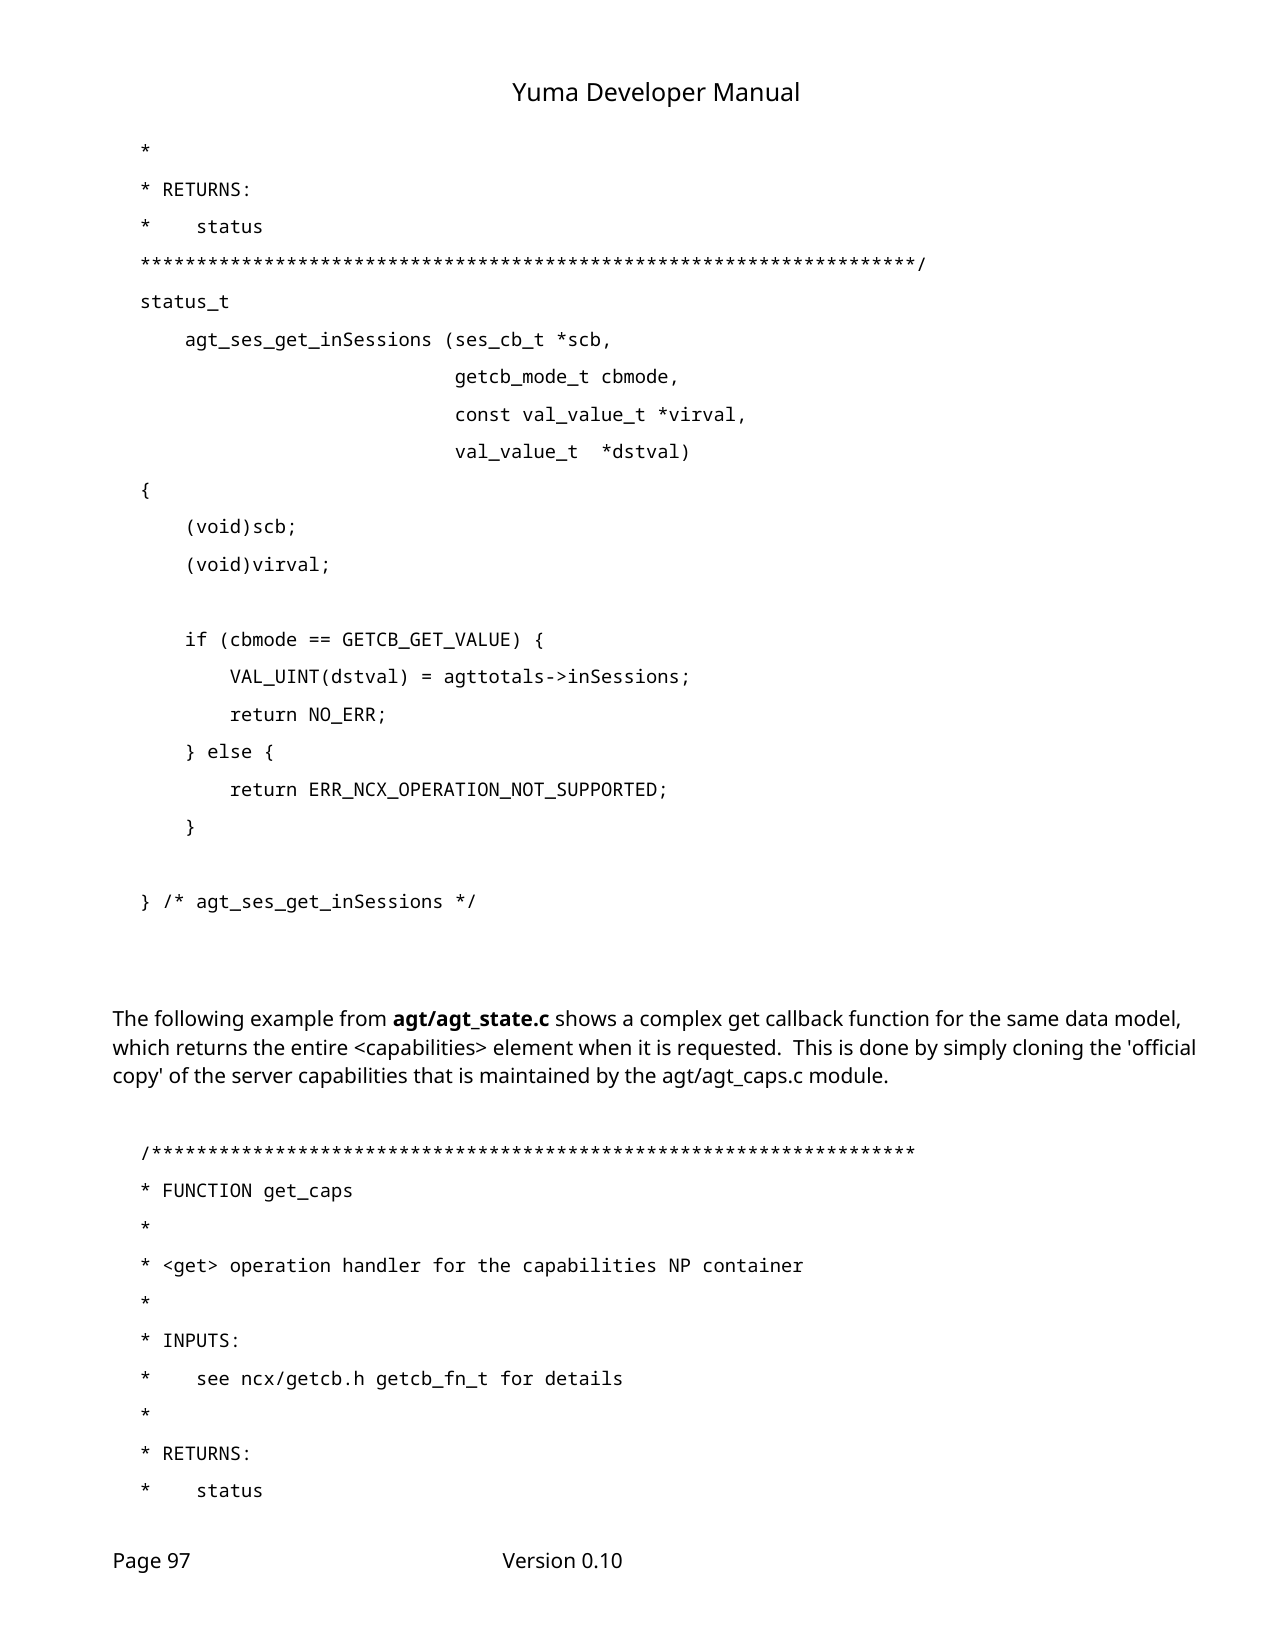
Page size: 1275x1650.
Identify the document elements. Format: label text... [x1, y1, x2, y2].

text } [139, 813, 1200, 839]
text if (cbmode == GETCB_GET_VALUE) { [139, 626, 1200, 652]
text * <get> operation handler for the capabilities NP container [139, 1252, 1200, 1278]
text * status [139, 1477, 1200, 1503]
text * INPUTS: [139, 1327, 1200, 1353]
text } /* agt_ses_get_inSessions */ [139, 888, 1200, 914]
text return NO_ERR; [139, 701, 1200, 727]
text return ERR_NCX_OPERATION_NOT_SUPPORTED; [139, 776, 1200, 802]
text /******************************************************************** [139, 1140, 1200, 1165]
text * FUNCTION get_caps [139, 1177, 1200, 1203]
text *********************************************************************/ [139, 251, 1200, 277]
text VAL_UINT(dstval) = agttotals->inSessions; [139, 663, 1200, 689]
text * status [139, 213, 1200, 239]
text * [139, 1215, 1200, 1240]
text getcb_mode_t cbmode, [139, 363, 1200, 389]
text status_t [139, 288, 1200, 314]
text The following example from agt/agt_state.c shows a complex get callback function for the same data model, which returns the entire <capabilities> element when it is requested. This is done by simply cloning the 'official copy' of the server capabilities that is maintained by the agt/agt_caps.c module. [112, 1004, 1200, 1090]
text * [139, 1290, 1200, 1315]
text * [139, 1402, 1200, 1428]
text agt_ses_get_inSessions (ses_cb_t *scb, [139, 326, 1200, 352]
text } else { [139, 738, 1200, 764]
text * [139, 138, 1200, 164]
text val_value_t *dstval) [139, 438, 1200, 464]
text * RETURNS: [139, 1440, 1200, 1465]
text * RETURNS: [139, 176, 1200, 202]
text (void)scb; [139, 513, 1200, 539]
text { [139, 476, 1200, 502]
text * see ncx/getcb.h getcb_fn_t for details [139, 1365, 1200, 1390]
text (void)virval; [139, 551, 1200, 577]
text const val_value_t *virval, [139, 401, 1200, 427]
